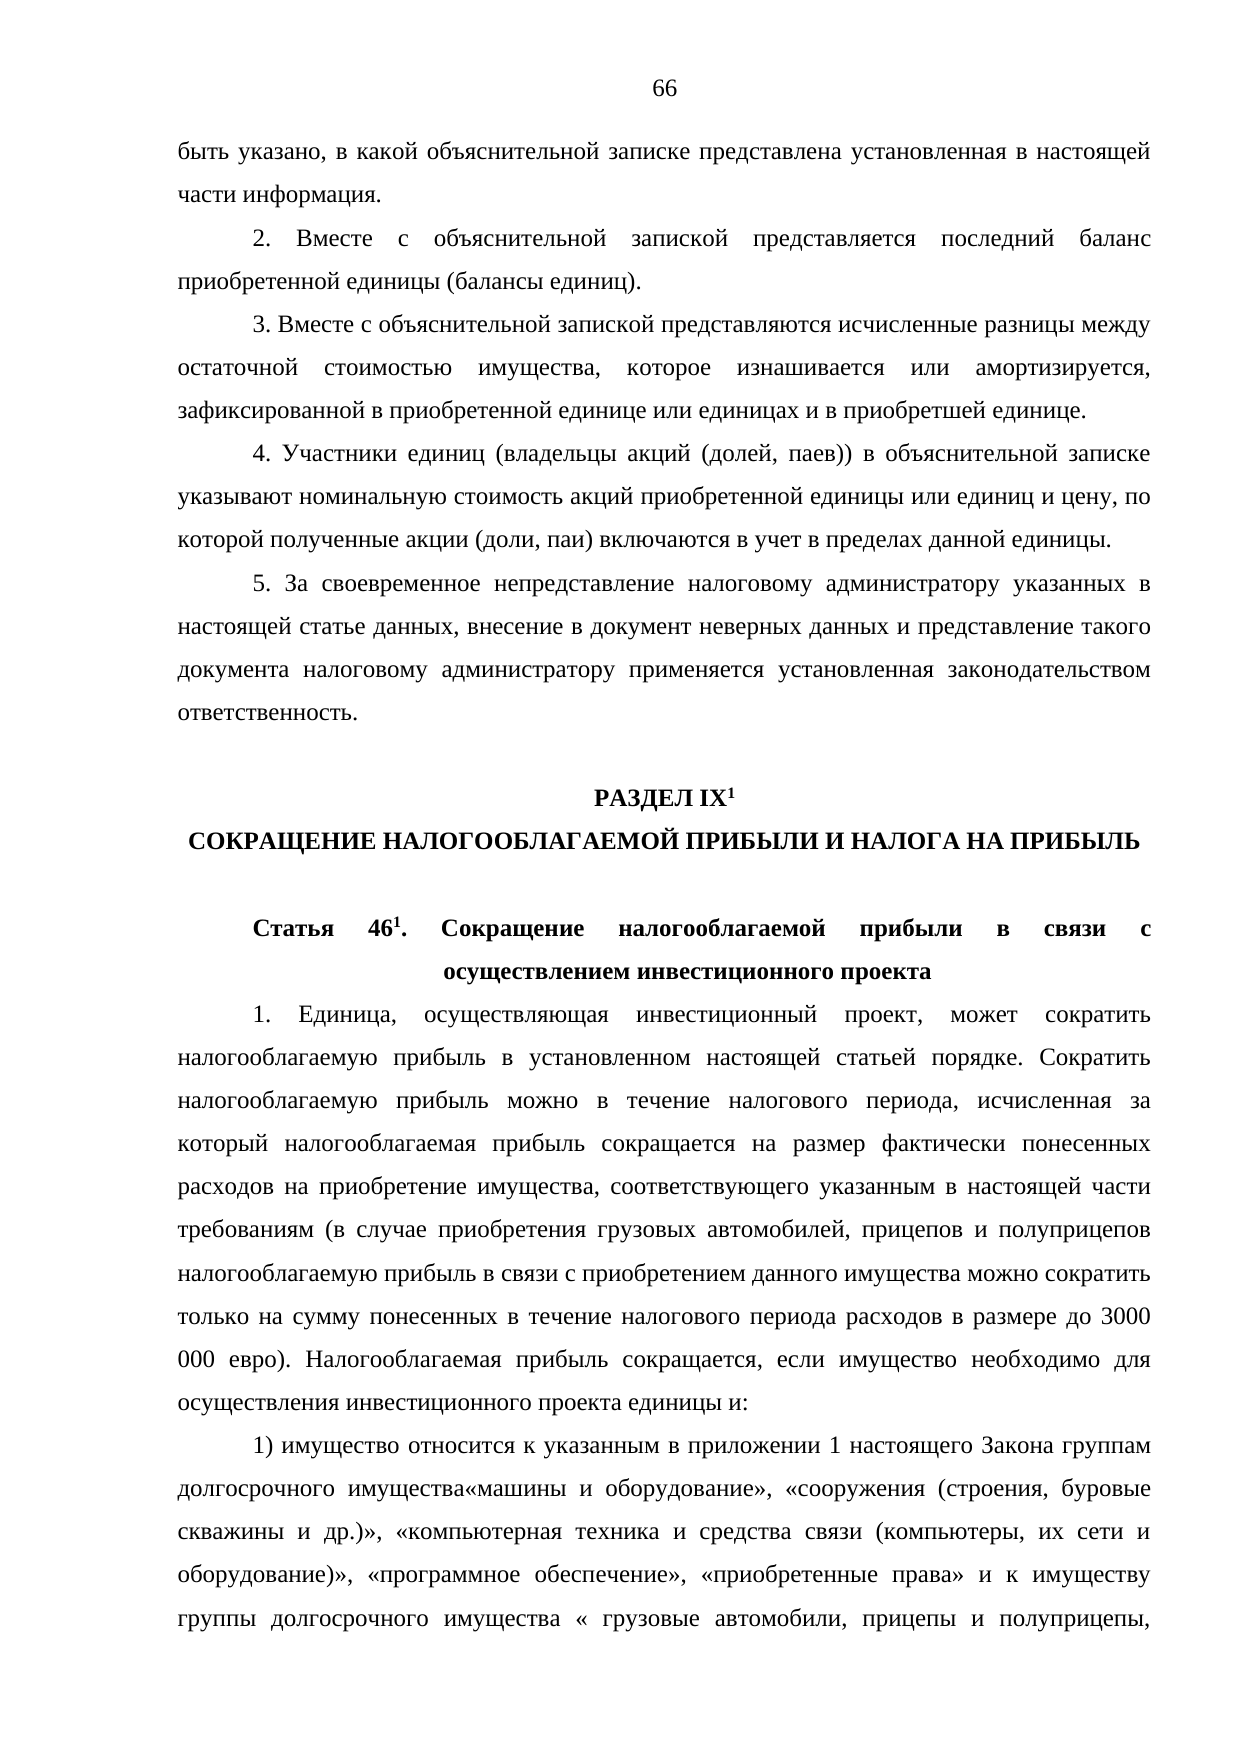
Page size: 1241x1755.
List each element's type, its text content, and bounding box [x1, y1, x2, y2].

text 4. Участники единиц (владельцы акций (долей, паев)) в объяснительной записке указывают номинальную стоимость акций приобретенной единицы или единиц и цену, по которой полученные акции (доли, паи) включаются в учет в пределах данной единицы. [177, 438, 1152, 553]
text 5. За своевременное непредставление налоговому администратору указанных в настоящей статье данных, внесение в документ неверных данных и представление такого документа налоговому администратору применяется установленная законодательством ответственность. [177, 568, 1152, 726]
text быть указано, в какой объяснительной записке представлена установленная в настоящей части информация. [177, 136, 1152, 208]
text 1. Единица, осуществляющая инвестиционный проект, может сократить налогооблагаемую прибыль в установленном настоящей статьей порядке. Сократить налогооблагаемую прибыль можно в течение налогового периода, исчисленная за который налогооблагаемая прибыль сокращается на размер фактически понесенных расходов на приобретение имущества, соответствующего указанным в настоящей части требованиям (в случае приобретения грузовых автомобилей, прицепов и полуприцепов налогооблагаемую прибыль в связи с приобретением данного имущества можно сократить только на сумму понесенных в течение налогового периода расходов в размере до 3000 000 евро). Налогооблагаемая прибыль сокращается, если имущество необходимо для осуществления инвестиционного проекта единицы и: [177, 999, 1152, 1416]
text СОКРАЩЕНИЕ НАЛОГООБЛАГАЕМОЙ ПРИБЫЛИ И НАЛОГА НА ПРИБЫЛЬ [177, 826, 1152, 855]
text 1) имущество относится к указанным в приложении 1 настоящего Закона группам долгосрочного имущества«машины и оборудование», «сооружения (строения, буровые скважины и др.)», «компьютерная техника и средства связи (компьютеры, их сети и оборудование)», «программное обеспечение», «приобретенные права» и к имуществу группы долгосрочного имущества « грузовые автомобили, прицепы и полуприцепы, [177, 1430, 1152, 1631]
text 3. Вместе с объяснительной запиской представляются исчисленные разницы между остаточной стоимостью имущества, которое изнашивается или амортизируется, зафиксированной в приобретенной единице или единицах и в приобретшей единице. [177, 309, 1152, 424]
text 2. Вместе с объяснительной запиской представляется последний баланс приобретенной единицы (балансы единиц). [177, 223, 1152, 294]
text РАЗДЕЛ IХ1 [177, 783, 1152, 812]
text Статья 461. Сокращение налогооблагаемой прибыли в связи с осуществлением инвестиционного проекта [252, 913, 1152, 984]
